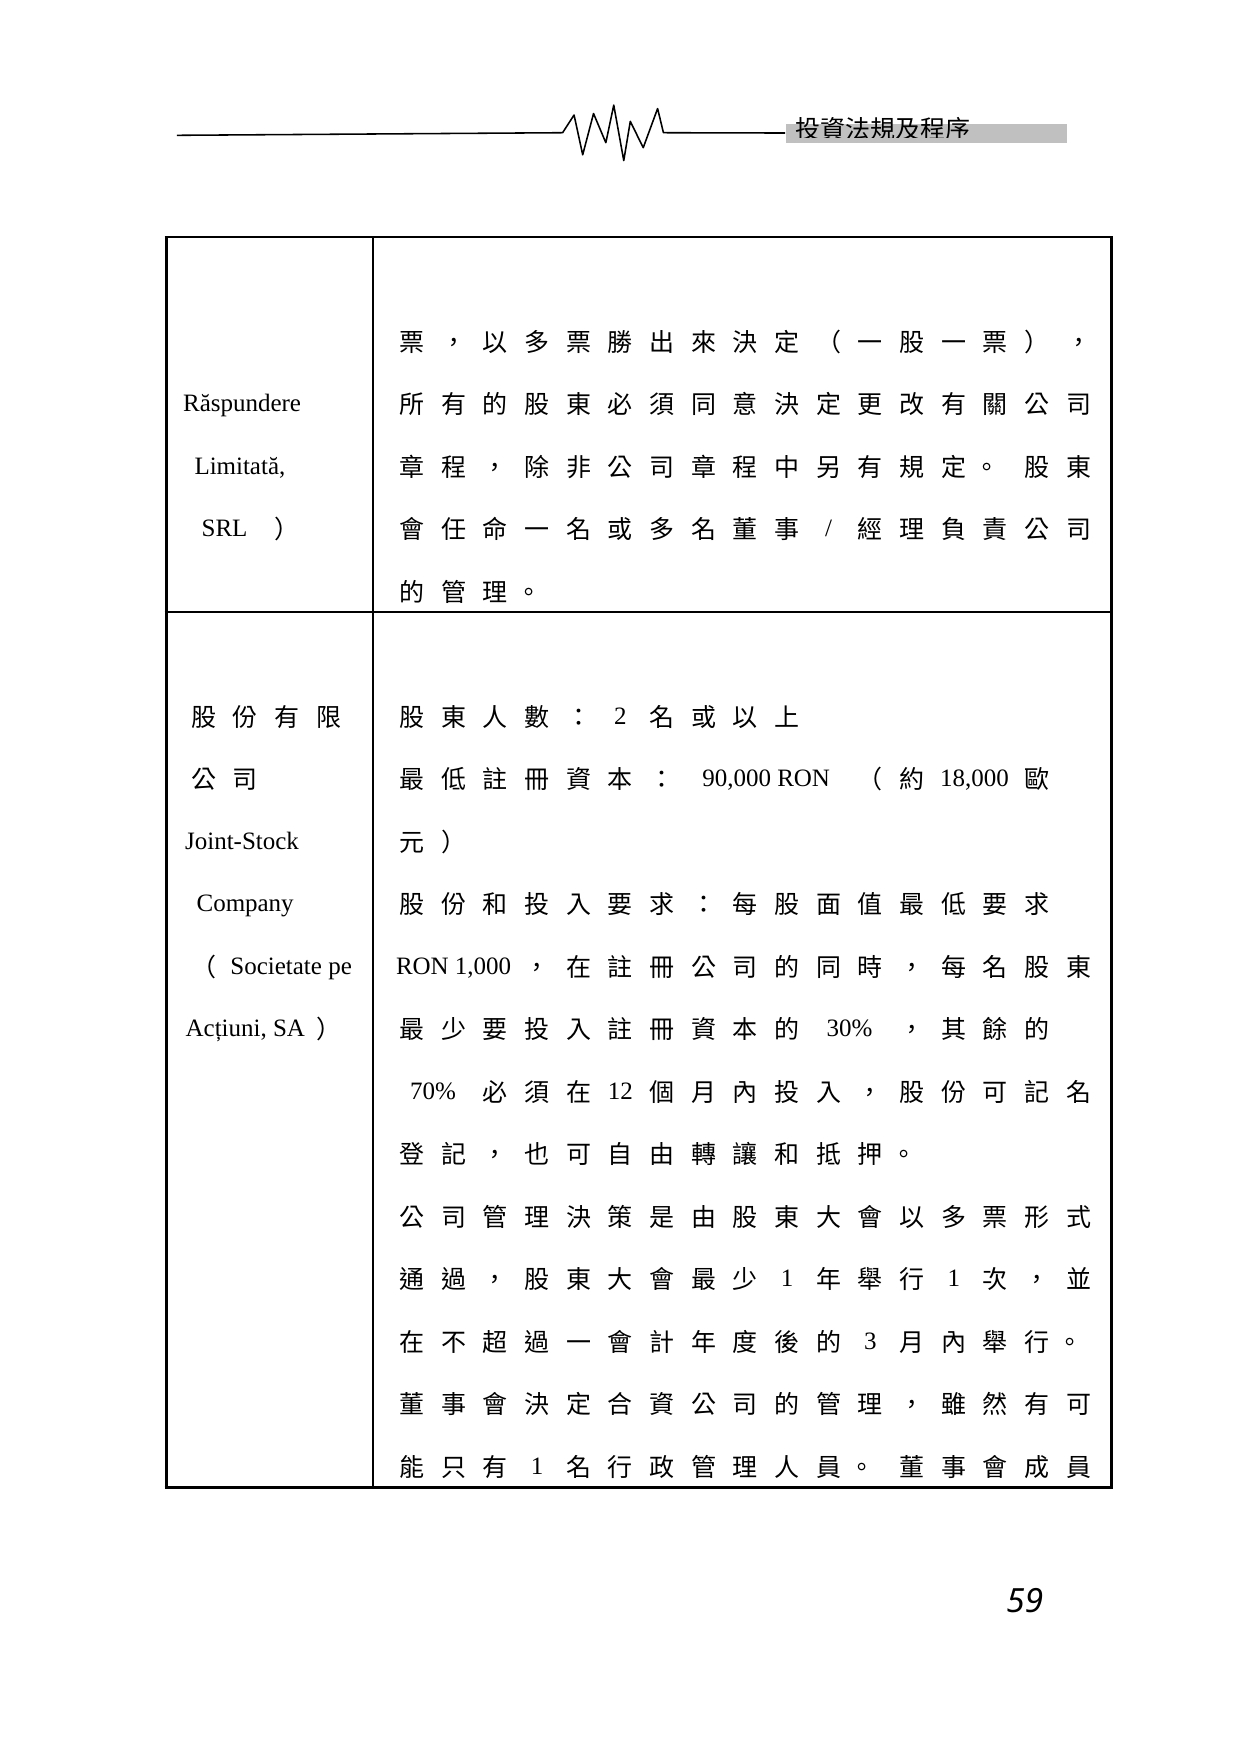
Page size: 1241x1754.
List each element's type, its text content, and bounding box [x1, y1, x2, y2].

table_cell 票，以多票勝出來決定（一股一票），所有的股東必須同意決定更改有關公司章程，除非公司章程中另有規定。股東會任命一名或多名董事/經理負責公司的管理。 [374, 238, 1110, 611]
table_cell 股份有限公司 Joint-Stock Company （Societate pe Acțiuni, SA） [168, 613, 372, 1486]
table_cell Răspundere Limitată, SRL） [168, 238, 372, 611]
table_cell 股東人數：2名或以上 最低註冊資本：90,000 RON（約18,000歐元） 股份和投入要求：每股面值最低要求RON 1,000，在註冊公司的同時，每名股東最少要投入註冊資本的30%，其餘的70%必須在12個月內投入，股份可記名登記，也可自由轉讓和抵押。 公司管理決策是由股東大會以多票形式通過，股東大會最少1年舉行1次，並在不超過一會計年度後的3月內舉行。董事會決定合資公司的管理，雖然有可能只有1名行政管理人員。董事會成員 [374, 613, 1110, 1486]
